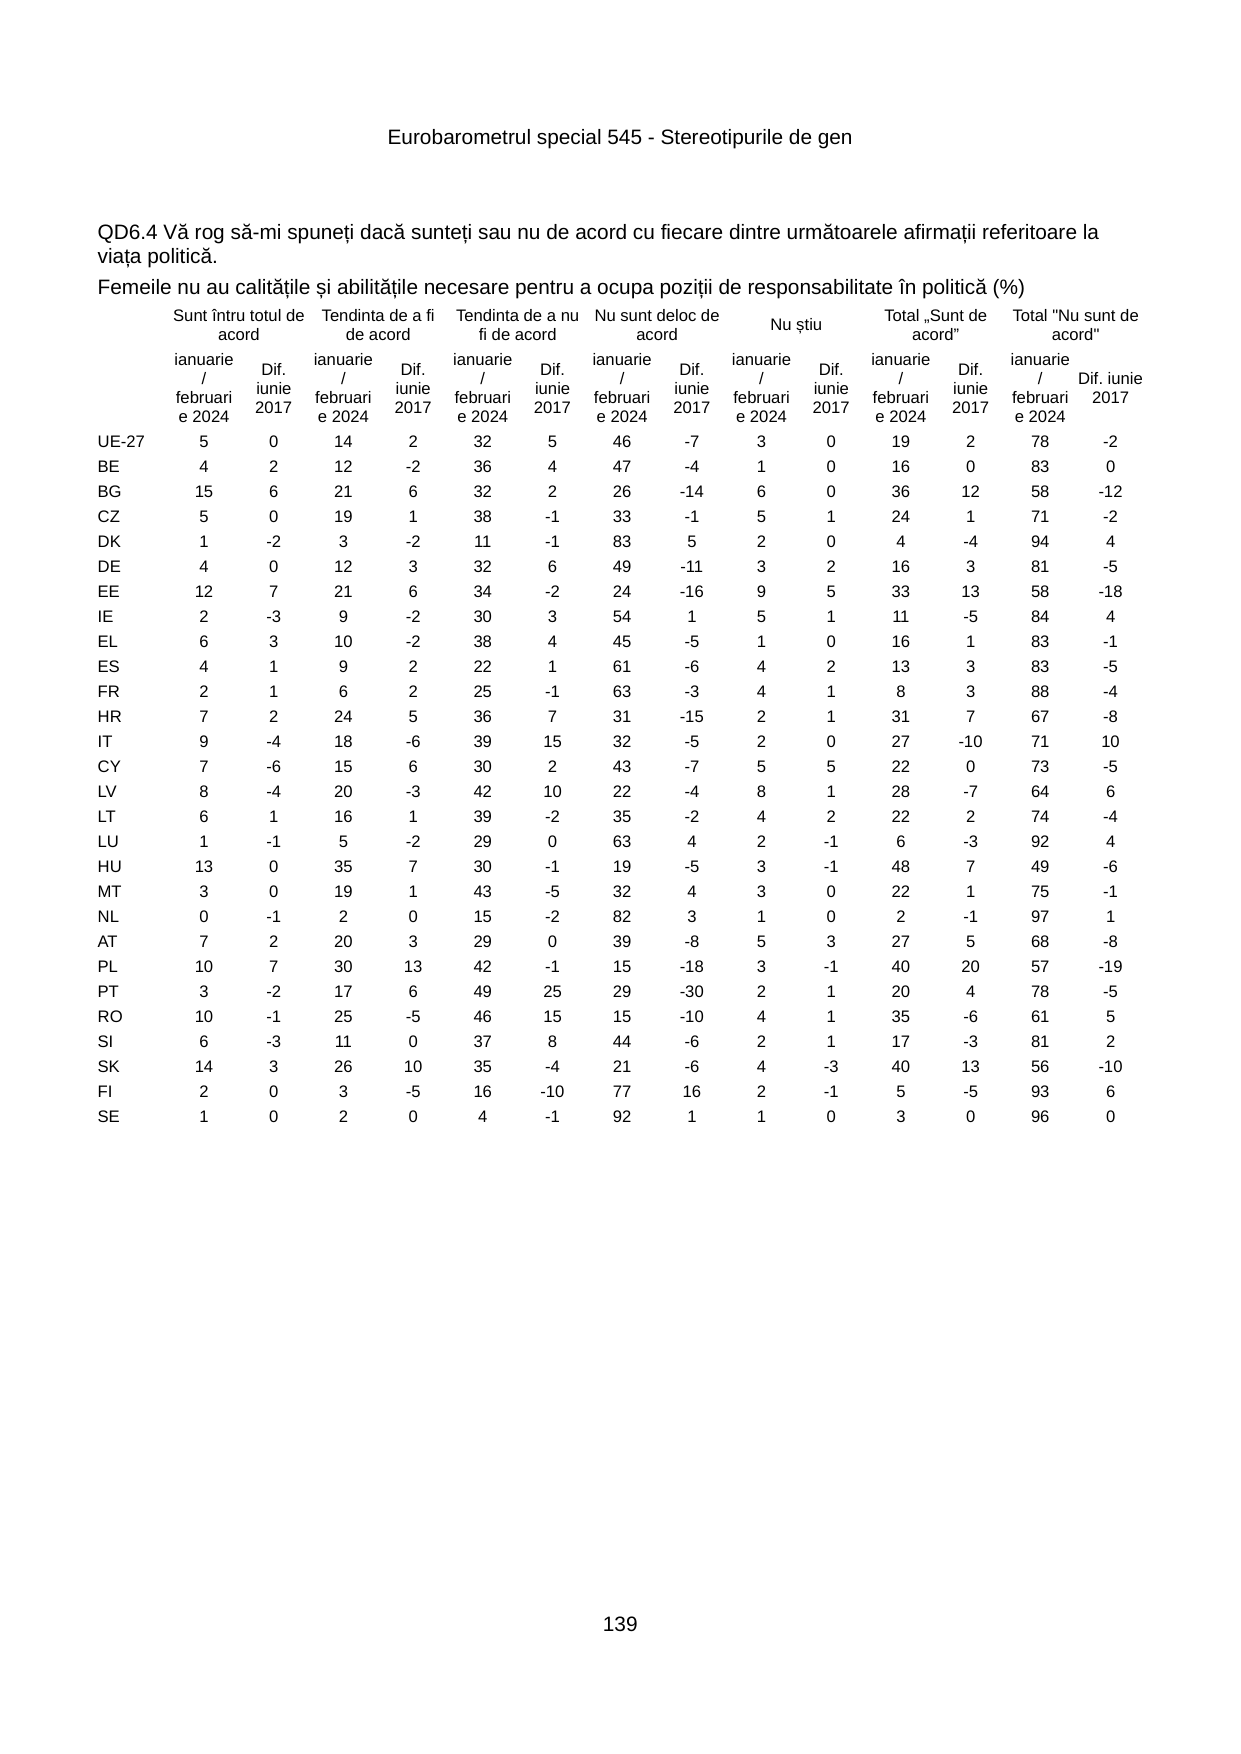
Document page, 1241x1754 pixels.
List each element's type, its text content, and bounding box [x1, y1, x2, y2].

table_cell UE-27 [95, 429, 169, 454]
table_cell -10 [1075, 1054, 1146, 1079]
table_cell 8 [169, 779, 239, 804]
table_cell 83 [1005, 654, 1075, 679]
table_cell 58 [1005, 579, 1075, 604]
table_cell 2 [726, 529, 796, 554]
table_cell -18 [1075, 579, 1146, 604]
table_cell -3 [239, 1029, 308, 1054]
table_cell 0 [518, 929, 587, 954]
table_cell 48 [866, 854, 936, 879]
table_cell 3 [726, 429, 796, 454]
table_cell 1 [169, 1104, 239, 1129]
table_cell DK [95, 529, 169, 554]
table_cell 5 [308, 829, 378, 854]
table_cell 5 [726, 929, 796, 954]
table_cell -2 [378, 629, 448, 654]
table_cell 32 [587, 879, 657, 904]
table_cell 26 [587, 479, 657, 504]
table_cell 5 [726, 604, 796, 629]
table_cell 0 [378, 904, 448, 929]
table_cell -14 [657, 479, 726, 504]
table_cell -2 [378, 454, 448, 479]
table_cell 11 [308, 1029, 378, 1054]
table_cell 67 [1005, 704, 1075, 729]
table_cell 22 [866, 879, 936, 904]
table_cell -2 [378, 829, 448, 854]
table_cell 22 [587, 779, 657, 804]
table_cell 88 [1005, 679, 1075, 704]
table_cell 61 [587, 654, 657, 679]
table_cell 19 [308, 504, 378, 529]
table_cell RO [95, 1004, 169, 1029]
table_cell 1 [796, 679, 866, 704]
table_cell 1 [378, 504, 448, 529]
table_cell ianuarie/februarie 2024 [726, 347, 796, 429]
table_cell 10 [1075, 729, 1146, 754]
table_cell 92 [1005, 829, 1075, 854]
table_cell 20 [308, 779, 378, 804]
table_cell 6 [378, 579, 448, 604]
table_cell -5 [378, 1079, 448, 1104]
table_cell 7 [936, 704, 1005, 729]
table_cell -2 [239, 529, 308, 554]
table_cell -11 [657, 554, 726, 579]
table_cell 5 [726, 754, 796, 779]
table_cell -1 [1075, 879, 1146, 904]
table_cell -2 [378, 604, 448, 629]
table_cell 97 [1005, 904, 1075, 929]
table_cell 33 [587, 504, 657, 529]
table_cell LV [95, 779, 169, 804]
table_cell 1 [726, 629, 796, 654]
table_cell 15 [448, 904, 517, 929]
table_cell ianuarie/februarie 2024 [1005, 347, 1075, 429]
table_cell [95, 303, 169, 347]
table_cell -5 [936, 604, 1005, 629]
table_cell -5 [657, 629, 726, 654]
table_cell 2 [866, 904, 936, 929]
table_cell 6 [1075, 779, 1146, 804]
table_cell 24 [587, 579, 657, 604]
table_cell -18 [657, 954, 726, 979]
table_cell 46 [587, 429, 657, 454]
table_cell 9 [169, 729, 239, 754]
table_cell 7 [518, 704, 587, 729]
table_cell 35 [587, 804, 657, 829]
table_cell 43 [448, 879, 517, 904]
table_cell 30 [448, 854, 517, 879]
table_cell 7 [169, 754, 239, 779]
table_cell 0 [239, 879, 308, 904]
table_cell 92 [587, 1104, 657, 1129]
table_cell 49 [448, 979, 517, 1004]
table_cell 6 [378, 754, 448, 779]
table_cell 36 [448, 454, 517, 479]
table_cell 17 [308, 979, 378, 1004]
table_cell -1 [518, 954, 587, 979]
table_cell 6 [239, 479, 308, 504]
table_cell 6 [866, 829, 936, 854]
table_cell 4 [518, 454, 587, 479]
table_cell 61 [1005, 1004, 1075, 1029]
table_cell 0 [378, 1029, 448, 1054]
table_cell 4 [1075, 529, 1146, 554]
table_cell 2 [726, 1079, 796, 1104]
table_cell -1 [657, 504, 726, 529]
table_cell 2 [239, 704, 308, 729]
table_cell 14 [308, 429, 378, 454]
table_cell 1 [239, 654, 308, 679]
table_cell -10 [518, 1079, 587, 1104]
table_cell 1 [239, 679, 308, 704]
table_cell -1 [239, 904, 308, 929]
table_cell -7 [657, 754, 726, 779]
table_cell 10 [308, 629, 378, 654]
table_cell 0 [796, 904, 866, 929]
table_cell ianuarie/februarie 2024 [169, 347, 239, 429]
table_cell EL [95, 629, 169, 654]
table_cell 3 [796, 929, 866, 954]
table_cell 16 [866, 454, 936, 479]
table_cell 24 [308, 704, 378, 729]
table_cell 1 [239, 804, 308, 829]
table_cell -30 [657, 979, 726, 1004]
table_cell 35 [866, 1004, 936, 1029]
table_cell 46 [448, 1004, 517, 1029]
table_cell -3 [239, 604, 308, 629]
table_cell 2 [726, 704, 796, 729]
table_cell -3 [936, 1029, 1005, 1054]
table_cell 64 [1005, 779, 1075, 804]
table_cell 7 [239, 579, 308, 604]
table_cell 2 [169, 1079, 239, 1104]
table_cell 1 [936, 504, 1005, 529]
table_cell 54 [587, 604, 657, 629]
table_cell -1 [239, 1004, 308, 1029]
table_cell 2 [308, 1104, 378, 1129]
table_cell 39 [448, 729, 517, 754]
table_cell -1 [518, 854, 587, 879]
table_cell 83 [1005, 629, 1075, 654]
table_cell -2 [1075, 429, 1146, 454]
table_cell 3 [657, 904, 726, 929]
table_cell -3 [796, 1054, 866, 1079]
table_cell 38 [448, 504, 517, 529]
table_cell 26 [308, 1054, 378, 1079]
table_cell 5 [657, 529, 726, 554]
table_cell BG [95, 479, 169, 504]
table_cell 25 [518, 979, 587, 1004]
table_cell -1 [518, 679, 587, 704]
table_cell 36 [448, 704, 517, 729]
table_cell ianuarie/februarie 2024 [587, 347, 657, 429]
table_cell 15 [587, 1004, 657, 1029]
table_cell -5 [657, 854, 726, 879]
table_cell -2 [1075, 504, 1146, 529]
table_cell -1 [936, 904, 1005, 929]
table_cell 45 [587, 629, 657, 654]
table_cell 18 [308, 729, 378, 754]
table_cell 49 [1005, 854, 1075, 879]
table_cell 81 [1005, 554, 1075, 579]
table_cell 35 [308, 854, 378, 879]
table_cell 4 [448, 1104, 517, 1129]
table_cell 7 [378, 854, 448, 879]
table_cell 11 [866, 604, 936, 629]
table_cell 1 [796, 779, 866, 804]
table_cell 21 [308, 479, 378, 504]
table_cell 4 [726, 679, 796, 704]
table_cell 8 [866, 679, 936, 704]
table_cell -6 [657, 1029, 726, 1054]
table_cell ES [95, 654, 169, 679]
table_cell AT [95, 929, 169, 954]
table_cell -2 [239, 979, 308, 1004]
table_cell CY [95, 754, 169, 779]
table_cell 0 [936, 454, 1005, 479]
table_cell IT [95, 729, 169, 754]
table_cell 2 [726, 829, 796, 854]
table_cell 1 [726, 904, 796, 929]
table_cell 0 [796, 729, 866, 754]
table_cell 0 [796, 1104, 866, 1129]
table_cell 4 [1075, 604, 1146, 629]
table_cell 33 [866, 579, 936, 604]
table_cell 5 [518, 429, 587, 454]
table_cell 56 [1005, 1054, 1075, 1079]
table_cell 4 [1075, 829, 1146, 854]
table_cell -4 [657, 779, 726, 804]
table_cell ianuarie/februarie 2024 [308, 347, 378, 429]
table_cell 0 [796, 529, 866, 554]
table_cell 15 [169, 479, 239, 504]
table_cell -6 [378, 729, 448, 754]
table_cell 0 [169, 904, 239, 929]
table_cell 4 [518, 629, 587, 654]
table_cell 68 [1005, 929, 1075, 954]
table_cell 40 [866, 954, 936, 979]
table_cell 2 [726, 1029, 796, 1054]
table_cell 29 [448, 829, 517, 854]
table_cell 32 [448, 554, 517, 579]
table_cell 2 [518, 479, 587, 504]
table_cell 47 [587, 454, 657, 479]
table_cell 10 [378, 1054, 448, 1079]
table_cell -1 [239, 829, 308, 854]
table_cell 0 [796, 479, 866, 504]
table_cell 0 [239, 854, 308, 879]
table_cell 7 [169, 704, 239, 729]
table_cell Nu știu [726, 303, 866, 347]
table_cell -6 [657, 1054, 726, 1079]
table_cell 0 [239, 554, 308, 579]
table_cell 42 [448, 954, 517, 979]
table_cell 6 [169, 629, 239, 654]
table_cell 37 [448, 1029, 517, 1054]
table_cell 63 [587, 829, 657, 854]
table_cell 10 [518, 779, 587, 804]
table_cell 42 [448, 779, 517, 804]
table_cell 4 [866, 529, 936, 554]
table_cell 1 [378, 804, 448, 829]
table_cell -2 [518, 804, 587, 829]
table_cell 2 [239, 929, 308, 954]
table_cell 29 [448, 929, 517, 954]
table_cell 44 [587, 1029, 657, 1054]
table_cell 0 [239, 429, 308, 454]
table_cell -6 [1075, 854, 1146, 879]
table_cell -1 [1075, 629, 1146, 654]
table_cell 2 [169, 604, 239, 629]
table_cell 9 [726, 579, 796, 604]
table_cell 6 [169, 1029, 239, 1054]
table_cell -7 [657, 429, 726, 454]
table_cell 29 [587, 979, 657, 1004]
table_cell CZ [95, 504, 169, 529]
table_cell -5 [1075, 654, 1146, 679]
table_cell -10 [936, 729, 1005, 754]
table_cell 1 [796, 1004, 866, 1029]
table_cell 1 [796, 604, 866, 629]
table_cell -5 [657, 729, 726, 754]
table_cell 0 [239, 1079, 308, 1104]
table_cell 3 [866, 1104, 936, 1129]
table_cell 1 [796, 704, 866, 729]
table_cell -12 [1075, 479, 1146, 504]
table_cell -3 [936, 829, 1005, 854]
table_cell 1 [518, 654, 587, 679]
table_cell -4 [239, 729, 308, 754]
table_cell 13 [936, 579, 1005, 604]
table_cell 2 [796, 654, 866, 679]
table_cell 2 [378, 679, 448, 704]
table_cell -4 [1075, 804, 1146, 829]
table_cell 2 [518, 754, 587, 779]
table_cell -8 [1075, 704, 1146, 729]
table_cell -5 [1075, 979, 1146, 1004]
table_cell 0 [518, 829, 587, 854]
table_cell 36 [866, 479, 936, 504]
table_cell 19 [587, 854, 657, 879]
table_cell 4 [169, 554, 239, 579]
table_cell 38 [448, 629, 517, 654]
table_cell 12 [308, 454, 378, 479]
table_cell Total „Sunt de acord” [866, 303, 1005, 347]
table_cell 3 [936, 679, 1005, 704]
table_cell 3 [726, 879, 796, 904]
table_header QD6.4 Vă rog să-mi spuneți dacă sunteți sau nu de acord cu fiecare dintre următoarele afirmații referitoare la viața politică. [95, 217, 1146, 270]
table_cell 1 [936, 629, 1005, 654]
table_cell -1 [796, 1079, 866, 1104]
table_cell SI [95, 1029, 169, 1054]
table_cell -6 [239, 754, 308, 779]
table_cell 40 [866, 1054, 936, 1079]
table_cell 0 [378, 1104, 448, 1129]
table_cell Dif. iunie 2017 [239, 347, 308, 429]
table_cell -3 [378, 779, 448, 804]
table_cell -8 [1075, 929, 1146, 954]
table_cell 12 [308, 554, 378, 579]
table_cell 7 [936, 854, 1005, 879]
table_cell 16 [308, 804, 378, 829]
table_cell 2 [378, 654, 448, 679]
table_cell 16 [448, 1079, 517, 1104]
table_cell 84 [1005, 604, 1075, 629]
table_cell 1 [726, 1104, 796, 1129]
table_cell 4 [657, 879, 726, 904]
table_cell IE [95, 604, 169, 629]
table_cell 0 [796, 879, 866, 904]
table_cell 6 [378, 979, 448, 1004]
table_cell 1 [169, 529, 239, 554]
table_cell -1 [796, 854, 866, 879]
table_cell 1 [796, 504, 866, 529]
table_cell 31 [587, 704, 657, 729]
table_cell 10 [169, 1004, 239, 1029]
table_cell 2 [1075, 1029, 1146, 1054]
table_cell 3 [378, 929, 448, 954]
table_cell 6 [169, 804, 239, 829]
table_cell 78 [1005, 979, 1075, 1004]
table_cell Dif. iunie 2017 [1075, 347, 1146, 429]
table_cell 19 [308, 879, 378, 904]
table_cell -15 [657, 704, 726, 729]
table_cell 82 [587, 904, 657, 929]
table_cell 3 [169, 979, 239, 1004]
table_cell 9 [308, 654, 378, 679]
table_cell 5 [726, 504, 796, 529]
table_cell 78 [1005, 429, 1075, 454]
table_cell Tendinta de a nu fi de acord [448, 303, 587, 347]
table_cell -2 [518, 904, 587, 929]
table_cell -7 [936, 779, 1005, 804]
table_cell FR [95, 679, 169, 704]
table_cell 31 [866, 704, 936, 729]
table_cell 58 [1005, 479, 1075, 504]
table_cell 22 [448, 654, 517, 679]
table_cell 5 [866, 1079, 936, 1104]
table_cell Femeile nu au calitățile și abilitățile necesare pentru a ocupa poziții de responsabilitate în politică (%) [95, 270, 1146, 303]
table_cell 12 [169, 579, 239, 604]
table_cell 0 [796, 454, 866, 479]
table_cell 15 [518, 1004, 587, 1029]
table_cell 39 [448, 804, 517, 829]
table_cell 0 [1075, 454, 1146, 479]
table_cell 1 [657, 604, 726, 629]
table_cell -3 [657, 679, 726, 704]
table_cell 4 [936, 979, 1005, 1004]
table_cell 28 [866, 779, 936, 804]
table_cell 20 [936, 954, 1005, 979]
table_cell 4 [169, 654, 239, 679]
table_cell 71 [1005, 504, 1075, 529]
table_cell 49 [587, 554, 657, 579]
table_cell 13 [866, 654, 936, 679]
table_cell -4 [239, 779, 308, 804]
table_cell 3 [726, 854, 796, 879]
table_cell NL [95, 904, 169, 929]
table_cell 0 [936, 754, 1005, 779]
table_cell 7 [169, 929, 239, 954]
table_cell Dif. iunie 2017 [518, 347, 587, 429]
table_cell 1 [796, 979, 866, 1004]
table_cell DE [95, 554, 169, 579]
table_cell Total "Nu sunt de acord" [1005, 303, 1146, 347]
table_cell ianuarie/februarie 2024 [866, 347, 936, 429]
table_cell -6 [657, 654, 726, 679]
table_cell 2 [726, 729, 796, 754]
table_cell -4 [1075, 679, 1146, 704]
table_cell -4 [657, 454, 726, 479]
table_cell 1 [796, 1029, 866, 1054]
table_cell 5 [169, 429, 239, 454]
table_cell 2 [936, 429, 1005, 454]
table_cell 2 [169, 679, 239, 704]
table_cell 24 [866, 504, 936, 529]
table_cell 21 [587, 1054, 657, 1079]
table_cell 25 [308, 1004, 378, 1029]
table_cell -1 [796, 954, 866, 979]
table_cell 1 [169, 829, 239, 854]
table_cell Dif. iunie 2017 [936, 347, 1005, 429]
table_cell 14 [169, 1054, 239, 1079]
table_cell 4 [726, 1054, 796, 1079]
table_cell 6 [308, 679, 378, 704]
table_cell Dif. iunie 2017 [796, 347, 866, 429]
table_cell 94 [1005, 529, 1075, 554]
table_cell 71 [1005, 729, 1075, 754]
table_cell -1 [518, 1104, 587, 1129]
table_cell 3 [518, 604, 587, 629]
table_cell 3 [726, 954, 796, 979]
table_cell 32 [448, 479, 517, 504]
table_cell 3 [239, 1054, 308, 1079]
table_cell HR [95, 704, 169, 729]
table_cell -19 [1075, 954, 1146, 979]
table_cell 39 [587, 929, 657, 954]
table_cell 30 [448, 604, 517, 629]
table_cell 27 [866, 729, 936, 754]
table_cell 5 [796, 579, 866, 604]
table_cell -5 [518, 879, 587, 904]
table_cell LT [95, 804, 169, 829]
table_cell -5 [936, 1079, 1005, 1104]
table_cell Dif. iunie 2017 [378, 347, 448, 429]
table_cell SK [95, 1054, 169, 1079]
table_cell Tendinta de a fi de acord [308, 303, 448, 347]
table_cell 3 [308, 1079, 378, 1104]
table_cell 2 [239, 454, 308, 479]
table_cell SE [95, 1104, 169, 1129]
table_cell 83 [1005, 454, 1075, 479]
table_cell HU [95, 854, 169, 879]
table_cell -4 [518, 1054, 587, 1079]
table_cell BE [95, 454, 169, 479]
table_cell 25 [448, 679, 517, 704]
table_cell 16 [866, 629, 936, 654]
table_cell EE [95, 579, 169, 604]
table_cell -2 [657, 804, 726, 829]
table_cell 22 [866, 804, 936, 829]
table_cell -5 [1075, 554, 1146, 579]
table_cell 3 [936, 554, 1005, 579]
table_cell 0 [239, 504, 308, 529]
table_cell 30 [308, 954, 378, 979]
table_cell 75 [1005, 879, 1075, 904]
table_cell -8 [657, 929, 726, 954]
table_cell [95, 347, 169, 429]
table_cell 3 [378, 554, 448, 579]
table_cell 22 [866, 754, 936, 779]
table_cell PT [95, 979, 169, 1004]
table_cell 7 [239, 954, 308, 979]
table_cell 96 [1005, 1104, 1075, 1129]
table_cell -16 [657, 579, 726, 604]
table_cell 5 [169, 504, 239, 529]
table_cell 4 [726, 804, 796, 829]
table_cell -10 [657, 1004, 726, 1029]
table_cell -5 [378, 1004, 448, 1029]
table_cell 5 [796, 754, 866, 779]
table_cell 3 [239, 629, 308, 654]
table_cell 0 [1075, 1104, 1146, 1129]
table_cell 6 [1075, 1079, 1146, 1104]
table_cell Nu sunt deloc de acord [587, 303, 726, 347]
table_cell 0 [796, 429, 866, 454]
table_cell 11 [448, 529, 517, 554]
table_cell 16 [866, 554, 936, 579]
table_cell 0 [796, 629, 866, 654]
table_cell 6 [518, 554, 587, 579]
table_cell -6 [936, 1004, 1005, 1029]
table_cell 5 [936, 929, 1005, 954]
table_cell FI [95, 1079, 169, 1104]
table_cell 43 [587, 754, 657, 779]
table_cell -1 [518, 529, 587, 554]
table_cell 19 [866, 429, 936, 454]
table_cell -2 [378, 529, 448, 554]
table_cell 27 [866, 929, 936, 954]
table_cell 5 [1075, 1004, 1146, 1029]
table_cell 12 [936, 479, 1005, 504]
table_cell 77 [587, 1079, 657, 1104]
table_cell 1 [1075, 904, 1146, 929]
table_cell 32 [587, 729, 657, 754]
table_cell 1 [726, 454, 796, 479]
table_cell 35 [448, 1054, 517, 1079]
table_cell 1 [936, 879, 1005, 904]
table_cell 13 [378, 954, 448, 979]
table_cell 0 [239, 1104, 308, 1129]
table_cell -1 [518, 504, 587, 529]
table_cell 4 [657, 829, 726, 854]
table_cell 15 [587, 954, 657, 979]
table_cell 73 [1005, 754, 1075, 779]
table_cell -2 [518, 579, 587, 604]
table_cell ianuarie/februarie 2024 [448, 347, 517, 429]
table_cell 16 [657, 1079, 726, 1104]
table_cell 1 [378, 879, 448, 904]
table_cell 3 [169, 879, 239, 904]
table_cell 17 [866, 1029, 936, 1054]
table_cell 8 [518, 1029, 587, 1054]
table_cell PL [95, 954, 169, 979]
table_cell 34 [448, 579, 517, 604]
table_cell 3 [726, 554, 796, 579]
table_cell 3 [308, 529, 378, 554]
table_cell 6 [726, 479, 796, 504]
table_cell 3 [936, 654, 1005, 679]
table_cell 2 [936, 804, 1005, 829]
table_cell 32 [448, 429, 517, 454]
table_cell 10 [169, 954, 239, 979]
table_cell 15 [308, 754, 378, 779]
table_cell 83 [587, 529, 657, 554]
table_cell 93 [1005, 1079, 1075, 1104]
table_cell 0 [936, 1104, 1005, 1129]
table_cell -1 [796, 829, 866, 854]
table_cell 4 [726, 1004, 796, 1029]
table_cell 74 [1005, 804, 1075, 829]
table_cell 57 [1005, 954, 1075, 979]
table_cell 8 [726, 779, 796, 804]
table_cell 20 [866, 979, 936, 1004]
table_cell 1 [657, 1104, 726, 1129]
table_cell 4 [169, 454, 239, 479]
table_cell 20 [308, 929, 378, 954]
table_cell 4 [726, 654, 796, 679]
table_cell 15 [518, 729, 587, 754]
table_cell 2 [796, 554, 866, 579]
table_cell MT [95, 879, 169, 904]
table_cell LU [95, 829, 169, 854]
table_cell Dif. iunie 2017 [657, 347, 726, 429]
table_cell 63 [587, 679, 657, 704]
table_cell 9 [308, 604, 378, 629]
table_cell 13 [169, 854, 239, 879]
table_cell 2 [378, 429, 448, 454]
table_cell 2 [796, 804, 866, 829]
table_cell 2 [308, 904, 378, 929]
table_cell 21 [308, 579, 378, 604]
table_cell 30 [448, 754, 517, 779]
table_cell 81 [1005, 1029, 1075, 1054]
table_cell 13 [936, 1054, 1005, 1079]
table_cell 6 [378, 479, 448, 504]
table_cell Sunt întru totul de acord [169, 303, 308, 347]
table_cell 5 [378, 704, 448, 729]
table_cell -4 [936, 529, 1005, 554]
table_cell -5 [1075, 754, 1146, 779]
table_cell 2 [726, 979, 796, 1004]
